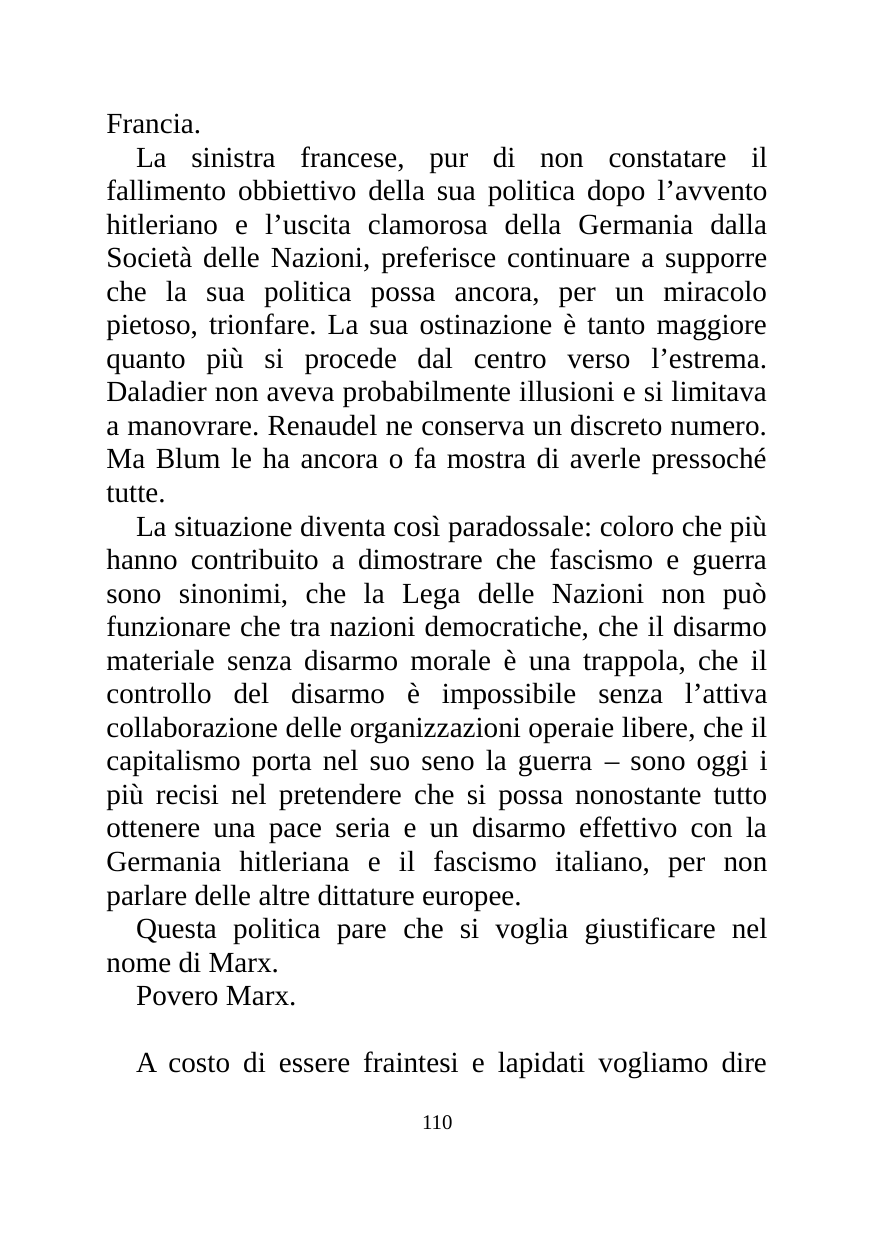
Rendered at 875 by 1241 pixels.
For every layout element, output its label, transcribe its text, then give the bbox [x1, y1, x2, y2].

text Povero Marx. [106, 978, 768, 1012]
text Questa politica pare che si voglia giustificare nel nome di Marx. [106, 911, 768, 978]
text La sinistra francese, pur di non constatare il fallimento obbiettivo della sua politica dopo l’avvento hitleriano e l’uscita clamorosa della Germania dalla Società delle Nazioni, preferisce continuare a supporre che la sua politica possa ancora, per un miracolo pietoso, trionfare. La sua ostinazione è tanto maggiore quanto più si procede dal centro verso l’estrema. Daladier non aveva probabilmente illusioni e si limitava a manovrare. Renaudel ne conserva un discreto numero. Ma Blum le ha ancora o fa mostra di averle pressoché tutte. [106, 140, 768, 509]
text La situazione diventa così paradossale: coloro che più hanno contribuito a dimostrare che fascismo e guerra sono sinonimi, che la Lega delle Nazioni non può funzionare che tra nazioni democratiche, che il disarmo materiale senza disarmo morale è una trappola, che il controllo del disarmo è impossibile senza l’attiva collaborazione delle organizzazioni operaie libere, che il capitalismo porta nel suo seno la guerra – sono oggi i più recisi nel pretendere che si possa nonostante tutto ottenere una pace seria e un disarmo effettivo con la Germania hitleriana e il fascismo italiano, per non parlare delle altre dittature europee. [106, 509, 768, 911]
text A costo di essere fraintesi e lapidati vogliamo dire [106, 1045, 768, 1079]
text Francia. [106, 106, 768, 140]
